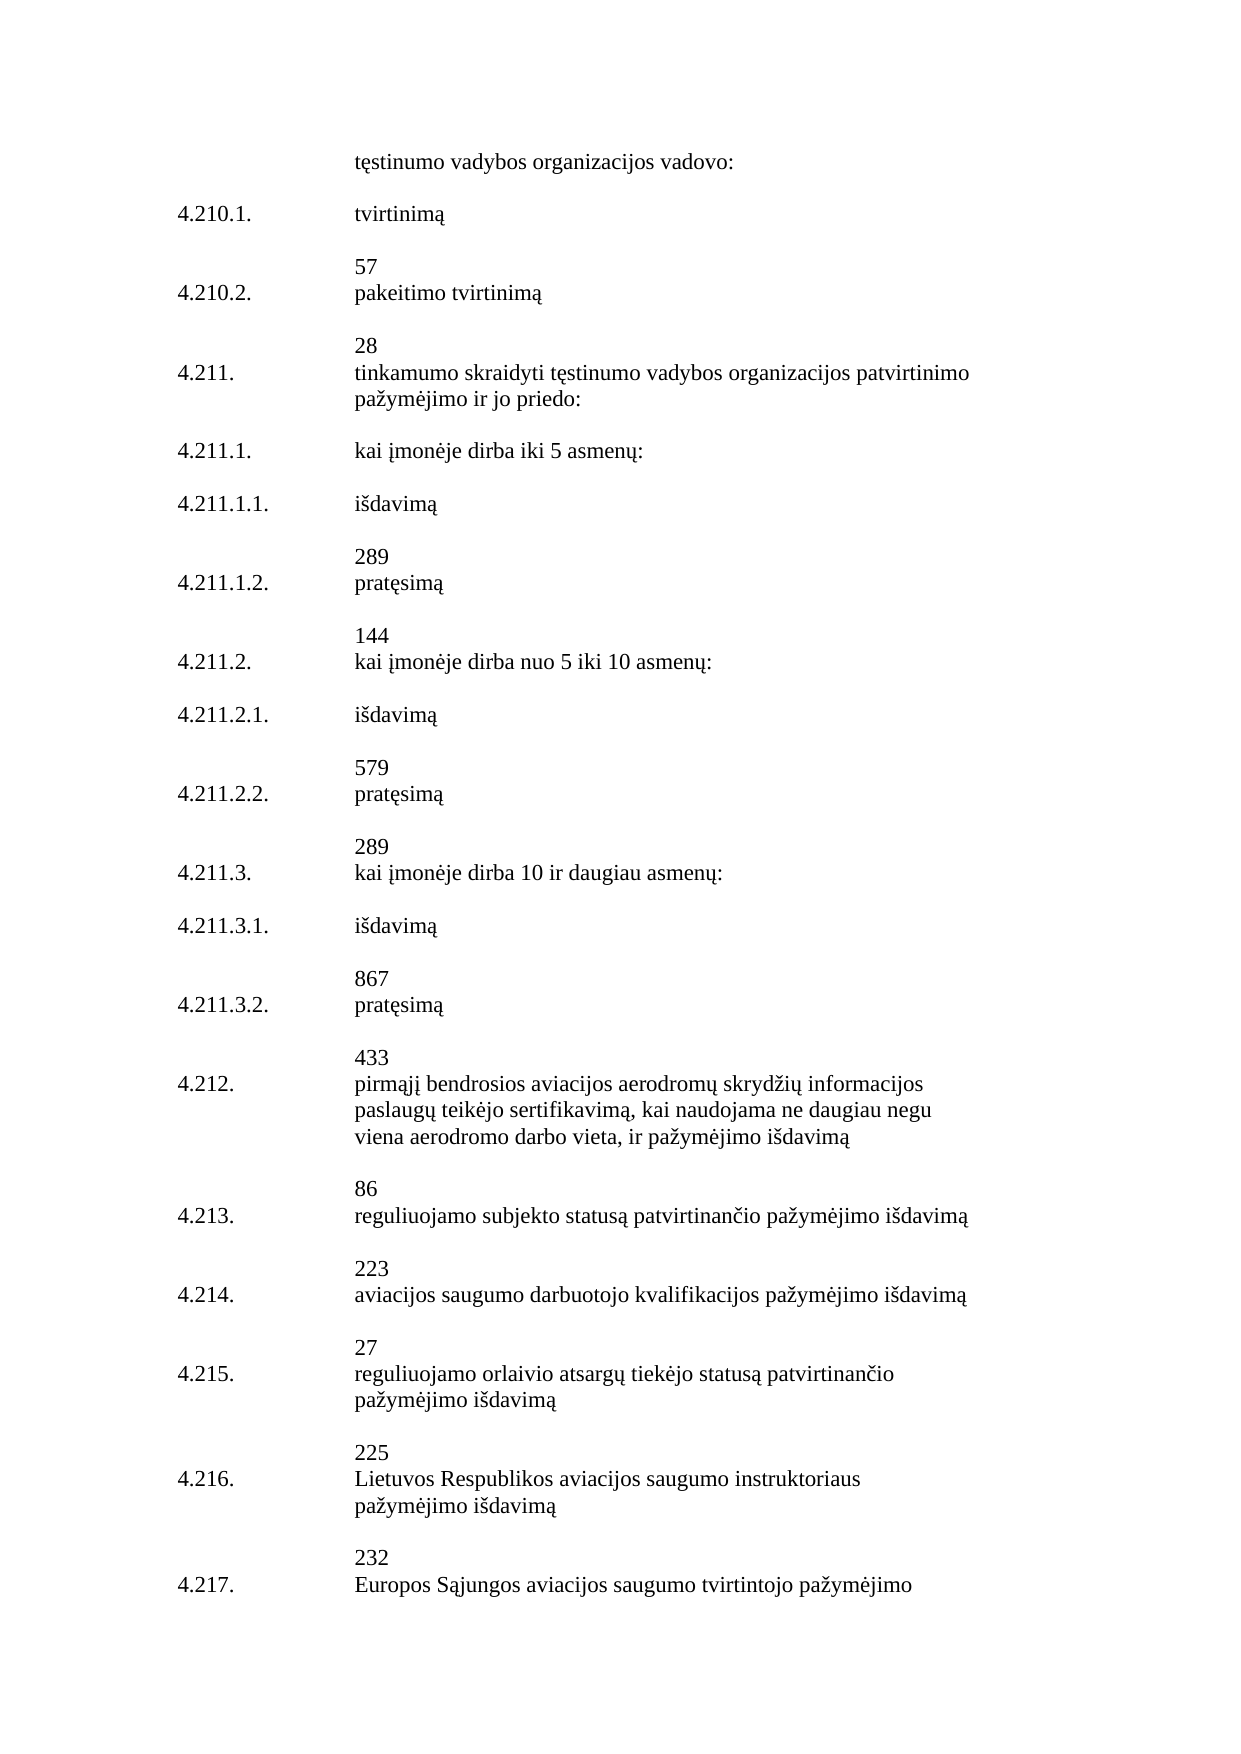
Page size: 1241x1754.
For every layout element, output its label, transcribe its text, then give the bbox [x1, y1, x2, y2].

text pažymėjimo ir jo priedo: [354, 385, 975, 438]
text pažymėjimo išdavimą 225 [354, 1386, 975, 1465]
text 4.211. tinkamumo skraidyti tęstinumo vadybos organizacijos patvirtinimo [177, 358, 975, 385]
text 4.212. pirmąjį bendrosios aviacijos aerodromų skrydžių informacijos [177, 1070, 975, 1096]
text pažymėjimo išdavimą 232 [354, 1492, 975, 1571]
text 4.211.2.1. išdavimą 579 [177, 701, 975, 780]
text 4.211.3.2. pratęsimą 433 [177, 991, 975, 1070]
text 4.217. Europos Sąjungos aviacijos saugumo tvirtintojo pažymėjimo [177, 1571, 975, 1597]
text 4.211.1.1. išdavimą 289 [177, 490, 975, 569]
text 4.211.3. kai įmonėje dirba 10 ir daugiau asmenų: [177, 859, 975, 912]
text tęstinumo vadybos organizacijos vadovo: [354, 148, 975, 200]
text 4.211.2. kai įmonėje dirba nuo 5 iki 10 asmenų: [177, 648, 975, 701]
text 4.211.1. kai įmonėje dirba iki 5 asmenų: [177, 438, 975, 490]
text 4.210.2. pakeitimo tvirtinimą 28 [177, 279, 975, 358]
text 4.216. Lietuvos Respublikos aviacijos saugumo instruktoriaus [177, 1465, 975, 1492]
text 4.213. reguliuojamo subjekto statusą patvirtinančio pažymėjimo išdavimą 223 [177, 1202, 975, 1281]
text 4.211.2.2. pratęsimą 289 [177, 780, 975, 859]
text 4.215. reguliuojamo orlaivio atsargų tiekėjo statusą patvirtinančio [177, 1360, 975, 1386]
text 4.214. aviacijos saugumo darbuotojo kvalifikacijos pažymėjimo išdavimą 27 [177, 1281, 975, 1360]
text 4.211.1.2. pratęsimą 144 [177, 569, 975, 648]
text paslaugų teikėjo sertifikavimą, kai naudojama ne daugiau negu [354, 1096, 975, 1123]
text 4.210.1. tvirtinimą 57 [177, 200, 975, 279]
text viena aerodromo darbo vieta, ir pažymėjimo išdavimą 86 [354, 1123, 975, 1202]
text 4.211.3.1. išdavimą 867 [177, 912, 975, 991]
